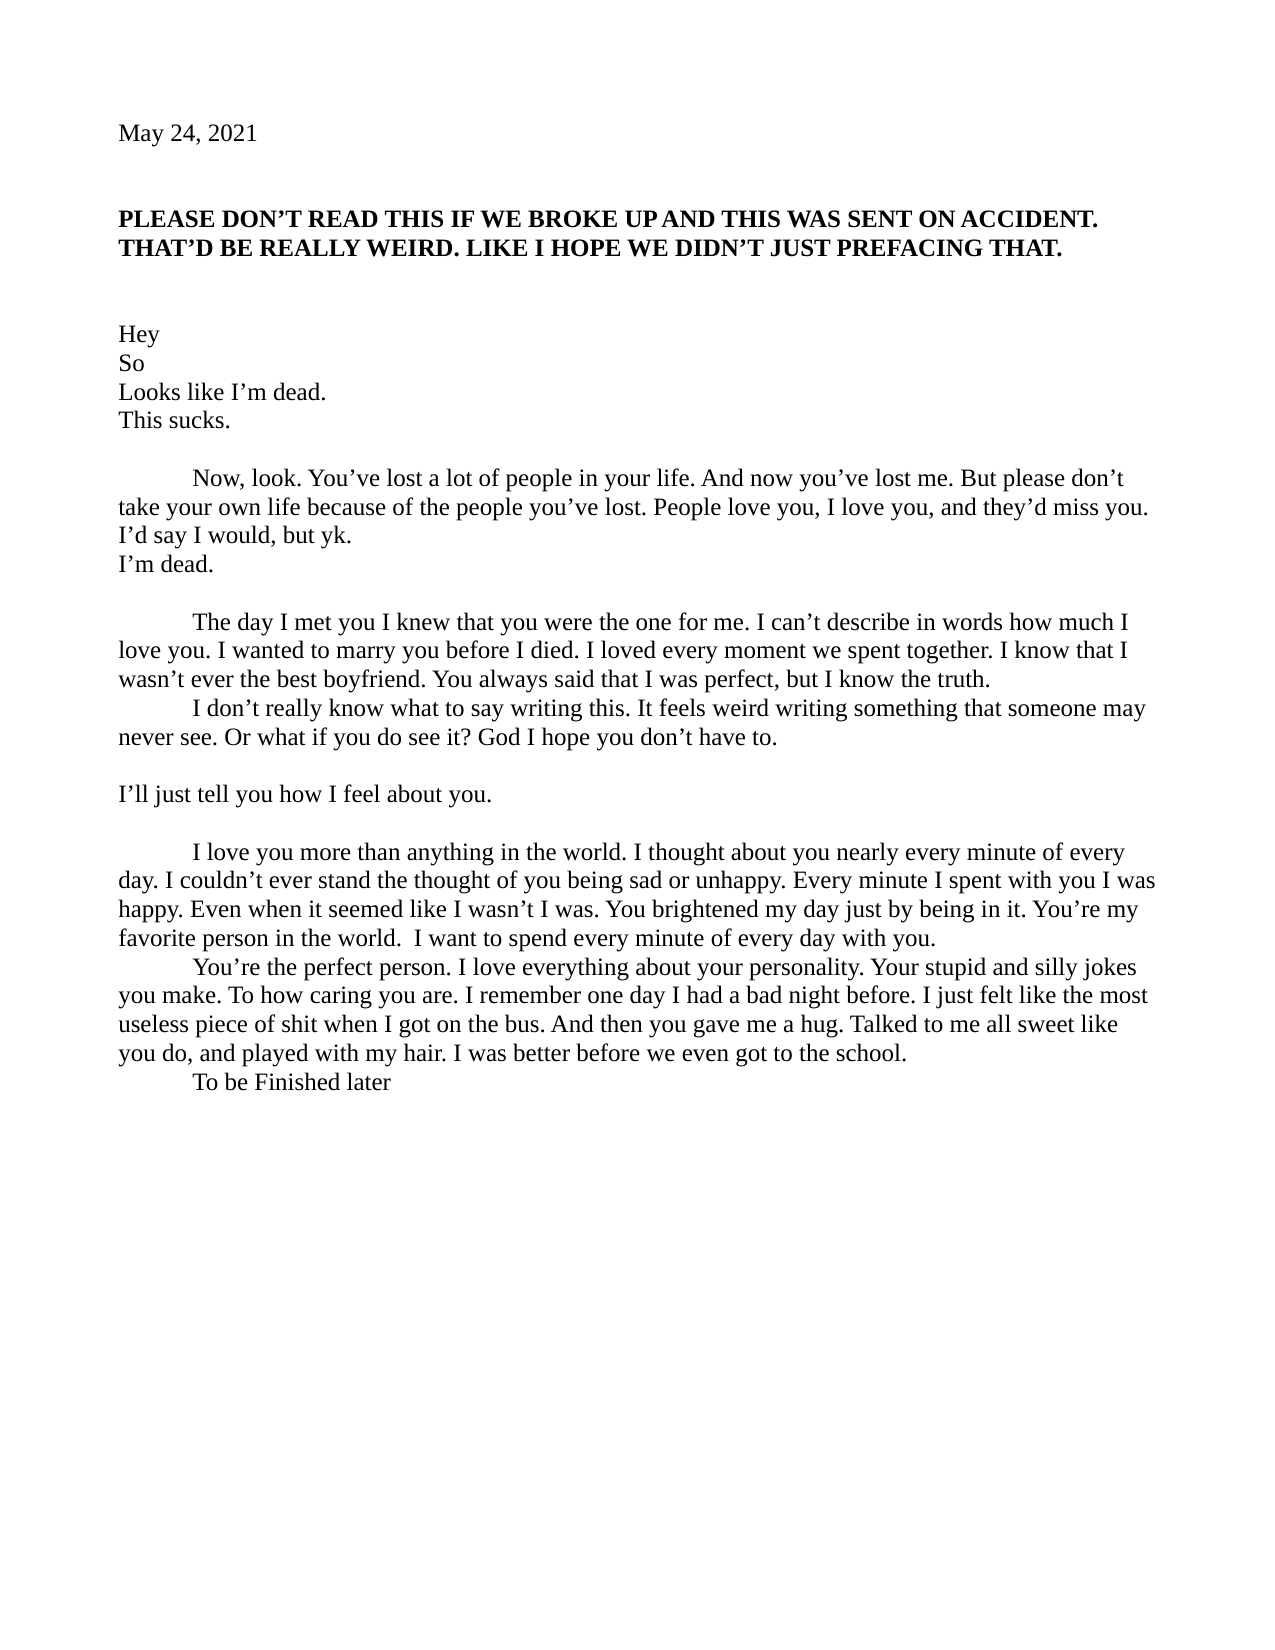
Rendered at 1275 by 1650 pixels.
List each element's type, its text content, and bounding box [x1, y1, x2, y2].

text Hey [118, 319, 1157, 348]
text You’re the perfect person. I love everything about your personality. Your stupid and silly jokes you make. To how caring you are. I remember one day I had a bad night before. I just felt like the most useless piece of shit when I got on the bus. And then you gave me a hug. Talked to me all sweet like you do, and played with my hair. I was better before we even got to the school. [118, 952, 1157, 1067]
text Now, look. You’ve lost a lot of people in your life. And now you’ve lost me. But please don’t take your own life because of the people you’ve lost. People love you, I love you, and they’d miss you. [118, 463, 1157, 521]
text I’d say I would, but yk. [118, 521, 1157, 549]
text I’ll just tell you how I feel about you. [118, 779, 1157, 808]
text I love you more than anything in the world. I thought about you nearly every minute of every day. I couldn’t ever stand the thought of you being sad or unhappy. Every minute I spent with you I was happy. Even when it seemed like I wasn’t I was. You brightened my day just by being in it. You’re my favorite person in the world. I want to spend every minute of every day with you. [118, 837, 1157, 952]
text This sucks. [118, 406, 1157, 434]
text The day I met you I knew that you were the one for me. I can’t describe in words how much I love you. I wanted to marry you before I died. I loved every moment we spent together. I know that I wasn’t ever the best boyfriend. You always said that I was perfect, but I know the truth. [118, 607, 1157, 693]
text To be Finished later [118, 1067, 1157, 1096]
text I don’t really know what to say writing this. It feels weird writing something that someone may never see. Or what if you do see it? God I hope you don’t have to. [118, 693, 1157, 751]
text Looks like I’m dead. [118, 377, 1157, 406]
text PLEASE DON’T READ THIS IF WE BROKE UP AND THIS WAS SENT ON ACCIDENT. THAT’D BE REALLY WEIRD. LIKE I HOPE WE DIDN’T JUST PREFACING THAT. [118, 204, 1157, 262]
text So [118, 348, 1157, 377]
text May 24, 2021 [118, 118, 1157, 147]
text I’m dead. [118, 549, 1157, 578]
